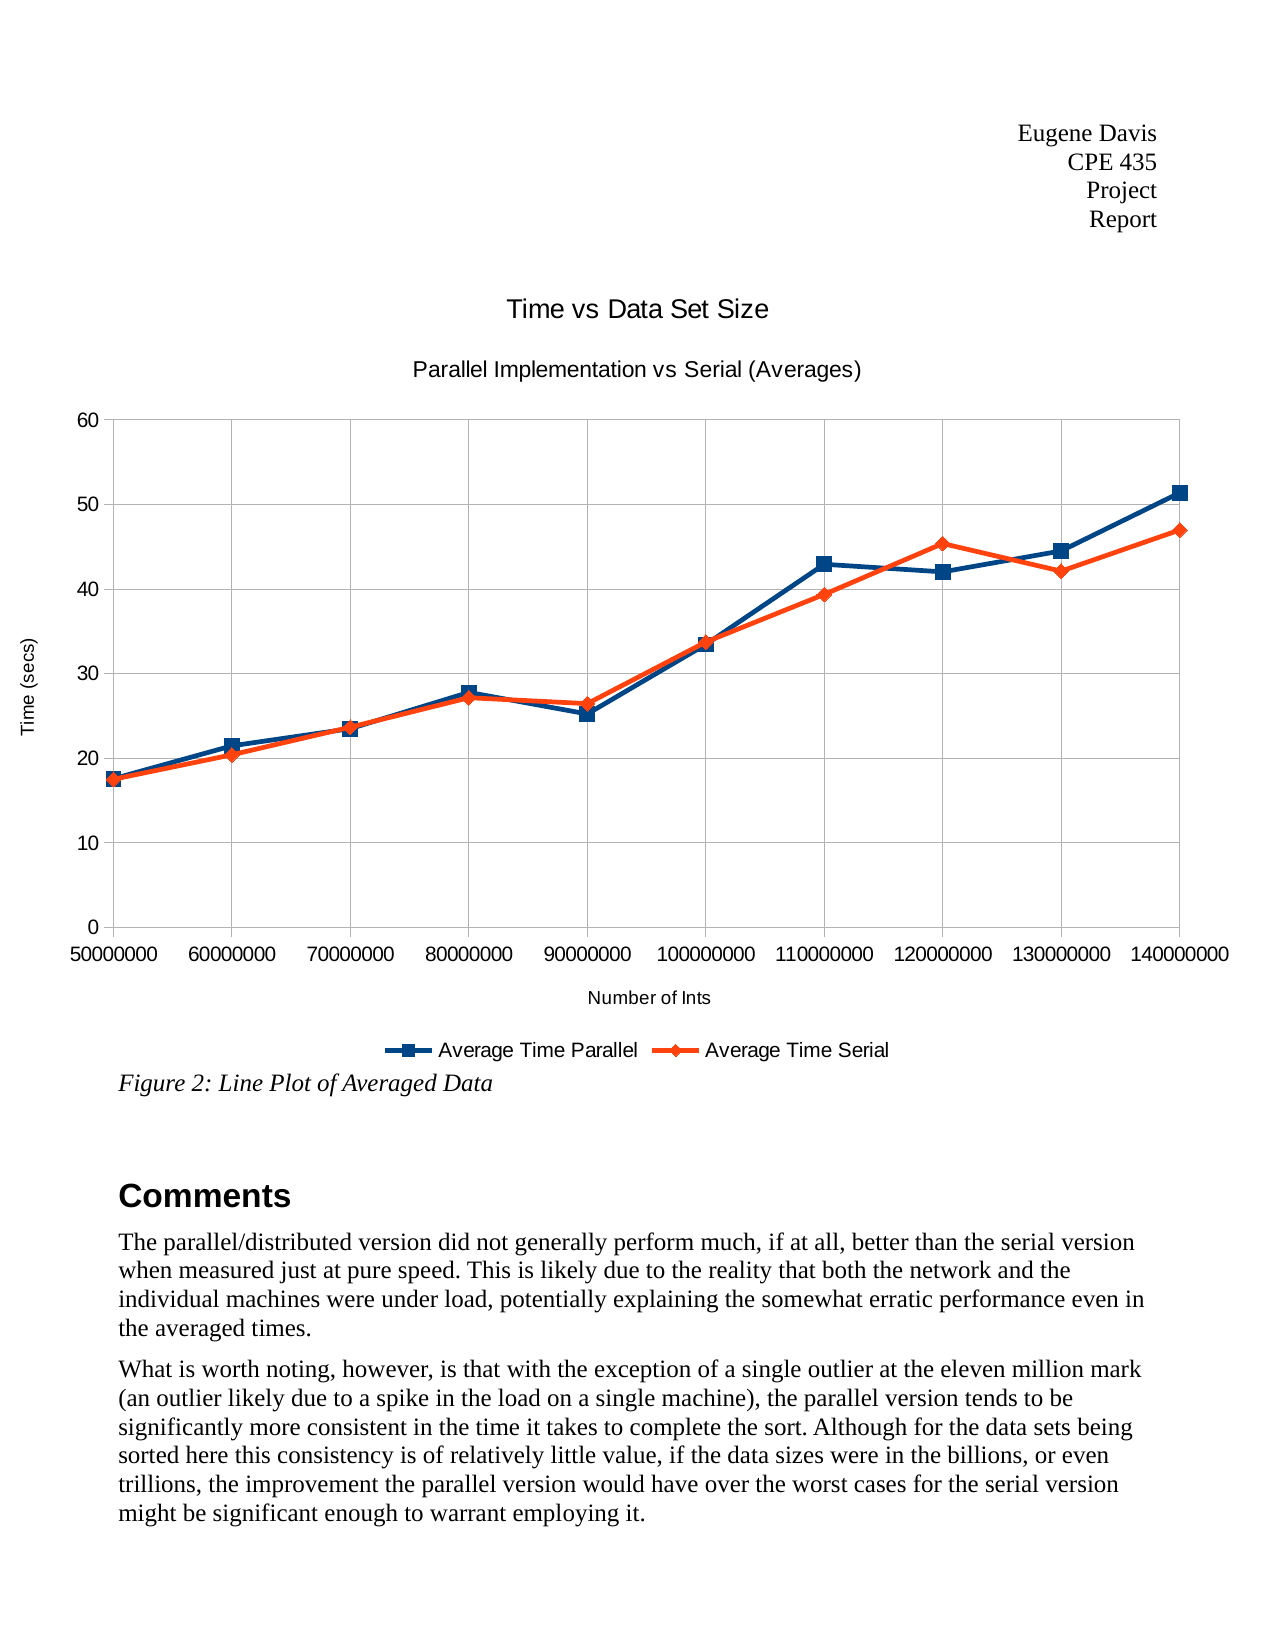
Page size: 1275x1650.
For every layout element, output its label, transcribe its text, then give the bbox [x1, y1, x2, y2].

subtitle Comments [118, 1176, 1157, 1214]
text Figure 2: Line Plot of Averaged Data [118, 1069, 1157, 1097]
text What is worth noting, however, is that with the exception of a single outlier at the eleven million mark (an outlier likely due to a spike in the load on a single machine), the parallel version tends to be significantly more consistent in the time it takes to complete the sort. Although for the data sets being sorted here this consistency is of relatively little value, if the data sizes were in the billions, or even trillions, the improvement the parallel version would have over the worst cases for the serial version might be significant enough to warrant employing it. [118, 1354, 1157, 1527]
text The parallel/distributed version did not generally perform much, if at all, better than the serial version when measured just at pure speed. This is likely due to the reality that both the network and the individual machines were under load, potentially explaining the somewhat erratic performance even in the averaged times. [118, 1227, 1157, 1342]
